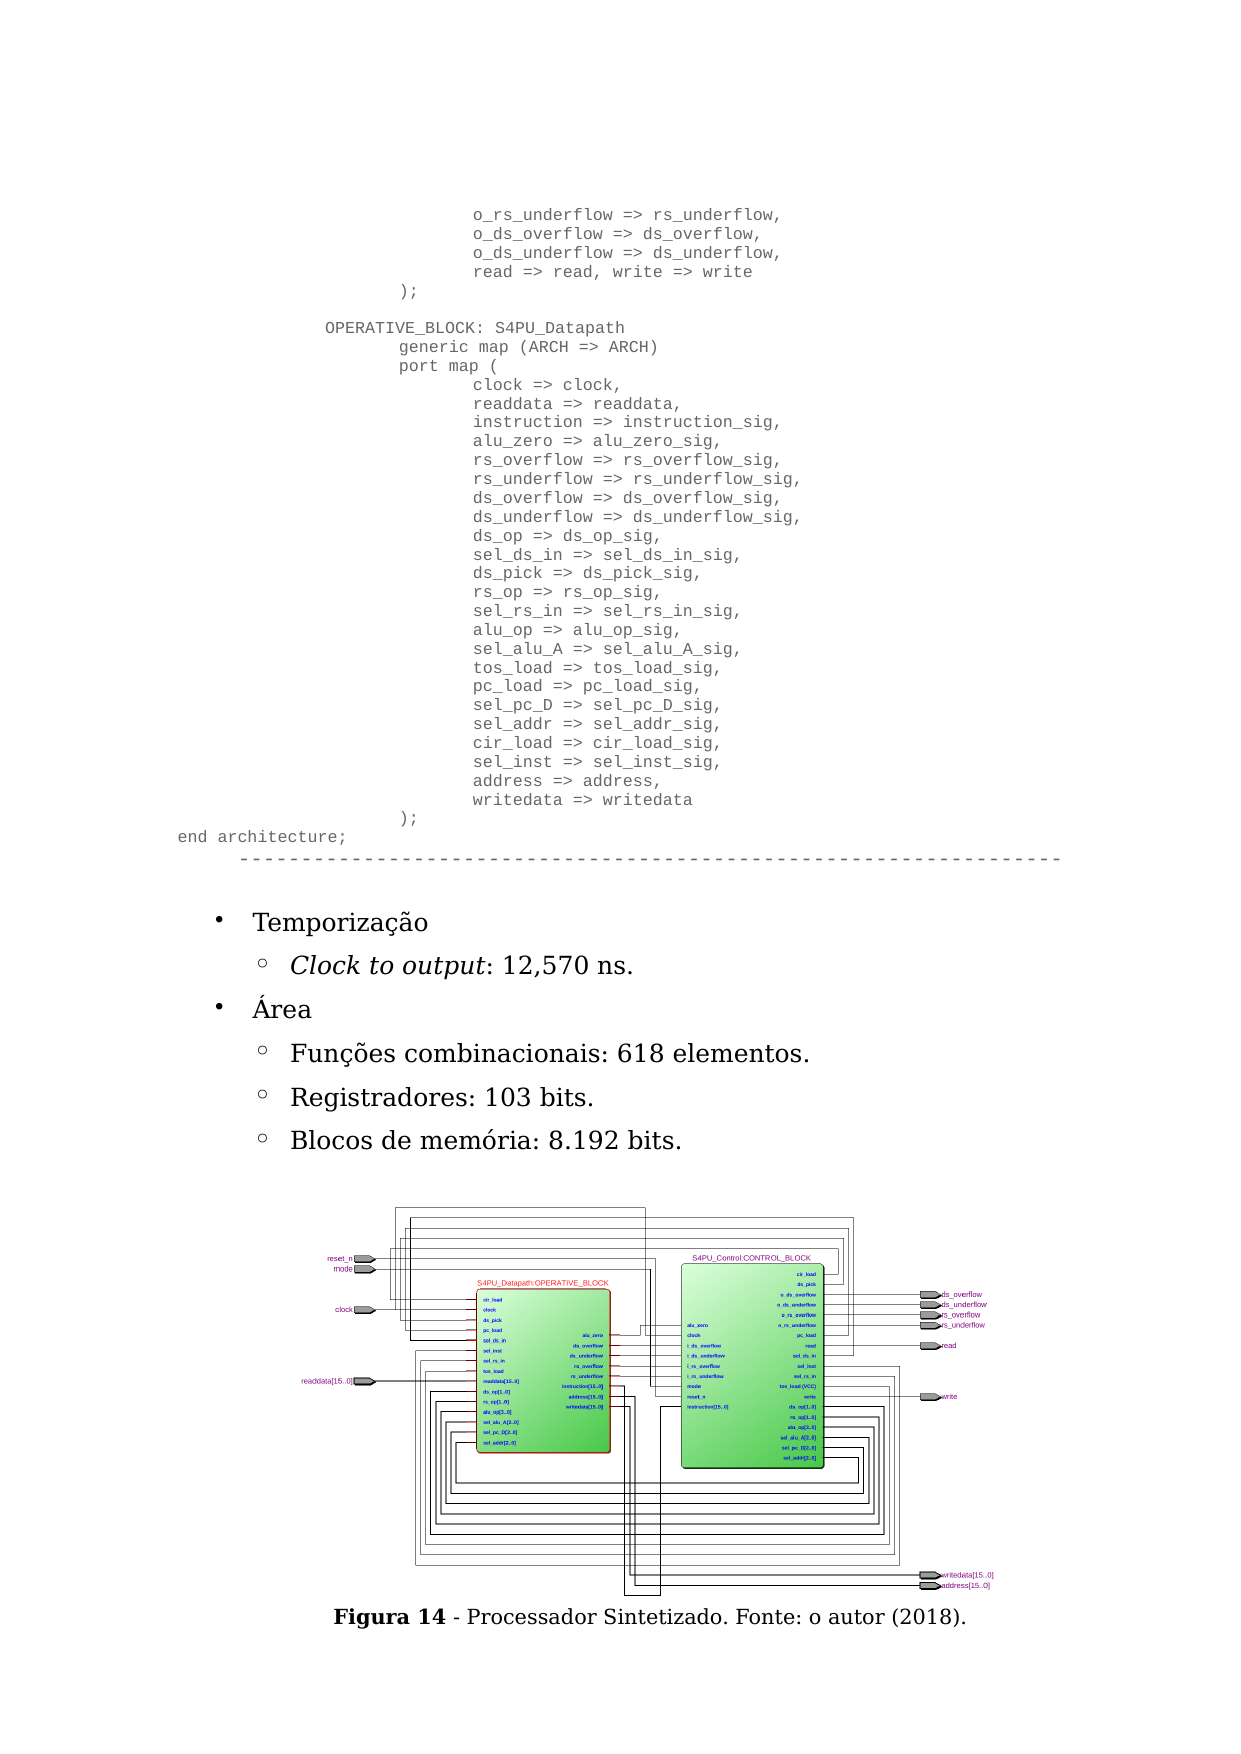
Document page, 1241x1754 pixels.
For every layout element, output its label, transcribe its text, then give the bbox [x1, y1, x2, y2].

text sel_alu_A => sel_alu_A_sig, [177, 640, 1123, 659]
text OPERATIVE_BLOCK: S4PU_Datapath [177, 320, 1123, 339]
text sel_rs_in => sel_rs_in_sig, [177, 603, 1123, 621]
text address => address, [177, 772, 1123, 791]
text end architecture; [177, 829, 1123, 848]
text ds_pick => ds_pick_sig, [177, 565, 1123, 584]
text ds_underflow => ds_underflow_sig, [177, 508, 1123, 527]
text rs_overflow => rs_overflow_sig, [177, 452, 1123, 471]
list Clock to output: 12,570 ns. [252, 951, 1123, 981]
text port map ( [177, 357, 1123, 376]
picture [298, 1203, 1003, 1605]
text o_rs_underflow => rs_underflow, [177, 207, 1123, 226]
text writedata => writedata [177, 791, 1123, 810]
text ds_overflow => ds_overflow_sig, [177, 489, 1123, 508]
text readdata => readdata, [177, 395, 1123, 414]
text generic map (ARCH => ARCH) [177, 339, 1123, 357]
text tos_load => tos_load_sig, [177, 659, 1123, 678]
text ); [177, 282, 1123, 301]
text instruction => instruction_sig, [177, 414, 1123, 433]
list Blocos de memória: 8.192 bits. [252, 1126, 1123, 1156]
text rs_underflow => rs_underflow_sig, [177, 471, 1123, 489]
text ds_op => ds_op_sig, [177, 527, 1123, 546]
text sel_addr => sel_addr_sig, [177, 716, 1123, 734]
text o_ds_underflow => ds_underflow, [177, 244, 1123, 263]
text rs_op => rs_op_sig, [177, 584, 1123, 603]
text sel_ds_in => sel_ds_in_sig, [177, 546, 1123, 565]
text Figura 14 - Processador Sintetizado. Fonte: o autor (2018). [177, 1194, 1123, 1629]
text alu_op => alu_op_sig, [177, 621, 1123, 640]
text alu_zero => alu_zero_sig, [177, 433, 1123, 452]
text read => read, write => write [177, 263, 1123, 282]
list Temporização [215, 908, 1123, 937]
list Área [215, 995, 1123, 1024]
list Registradores: 103 bits. [252, 1083, 1123, 1112]
text pc_load => pc_load_sig, [177, 678, 1123, 697]
text ); [177, 810, 1123, 829]
text sel_inst => sel_inst_sig, [177, 753, 1123, 772]
text cir_load => cir_load_sig, [177, 734, 1123, 753]
text clock => clock, [177, 376, 1123, 395]
text sel_pc_D => sel_pc_D_sig, [177, 697, 1123, 716]
list Funções combinacionais: 618 elementos. [252, 1039, 1123, 1068]
text ------------------------------------------------------------------ [177, 848, 1123, 871]
text o_ds_overflow => ds_overflow, [177, 226, 1123, 244]
